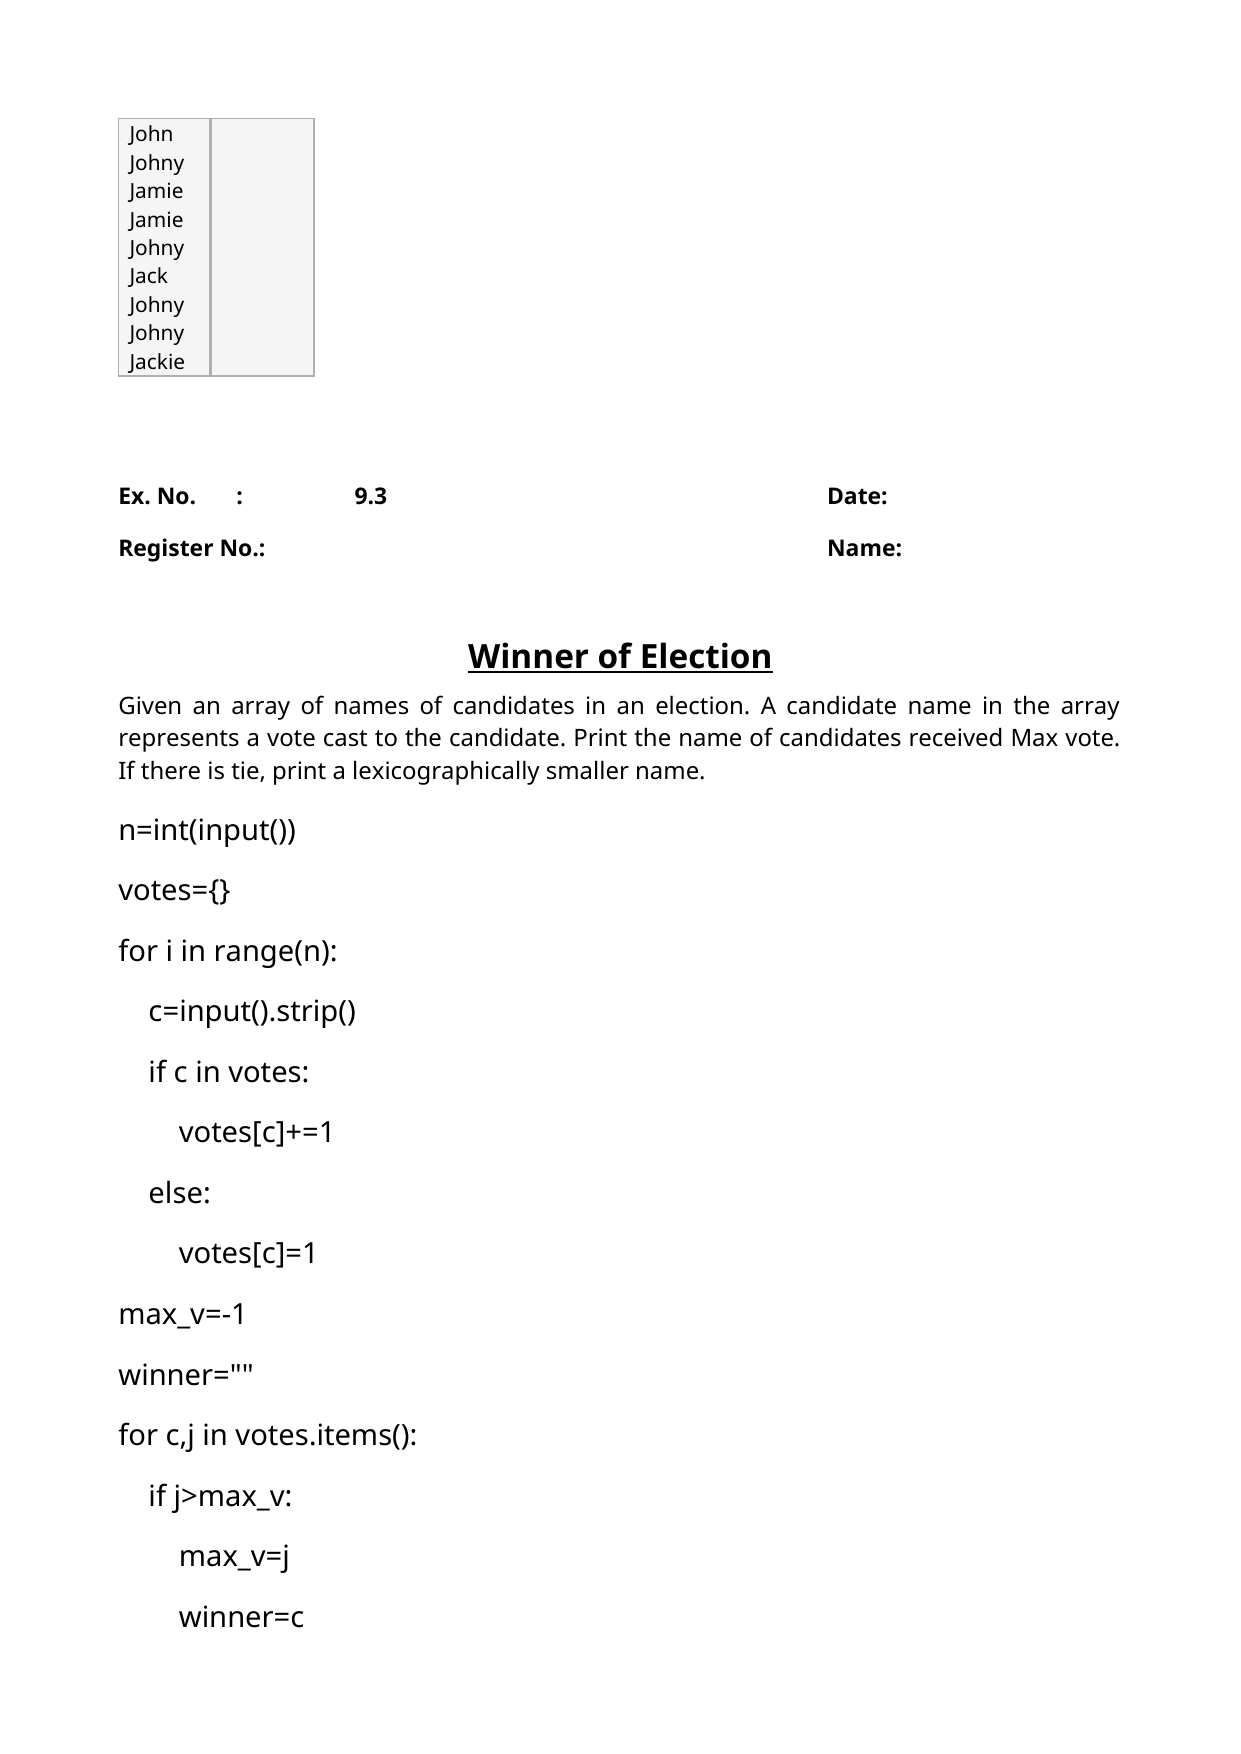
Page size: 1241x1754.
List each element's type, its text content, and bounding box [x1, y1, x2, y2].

text winner="" [118, 1354, 1122, 1393]
text else: [118, 1172, 1122, 1212]
text votes[c]=1 [118, 1233, 1122, 1272]
text votes[c]+=1 [118, 1112, 1122, 1151]
text Given an array of names of candidates in an election. A candidate name in the array represents a vote cast to the candidate. Print the name of candidates received Max vote. If there is tie, print a lexicographically smaller name. [118, 688, 1122, 786]
text c=input().strip() [118, 991, 1122, 1030]
text for c,j in votes.items(): [118, 1414, 1122, 1454]
text if c in votes: [118, 1051, 1122, 1091]
table_cell [212, 119, 313, 375]
text n=int(input()) [118, 809, 1122, 849]
text Register No.: Name: [118, 532, 1122, 563]
text Winner of Election [118, 633, 1122, 678]
text votes={} [118, 870, 1122, 909]
text max_v=-1 [118, 1293, 1122, 1333]
text Ex. No. : 9.3 Date: [118, 479, 1122, 511]
text if j>max_v: [118, 1475, 1122, 1514]
text max_v=j [118, 1535, 1122, 1575]
table_cell John Johny Jamie Jamie Johny Jack Johny Johny Jackie [119, 119, 209, 375]
text for i in range(n): [118, 930, 1122, 970]
text winner=c [118, 1596, 1122, 1636]
